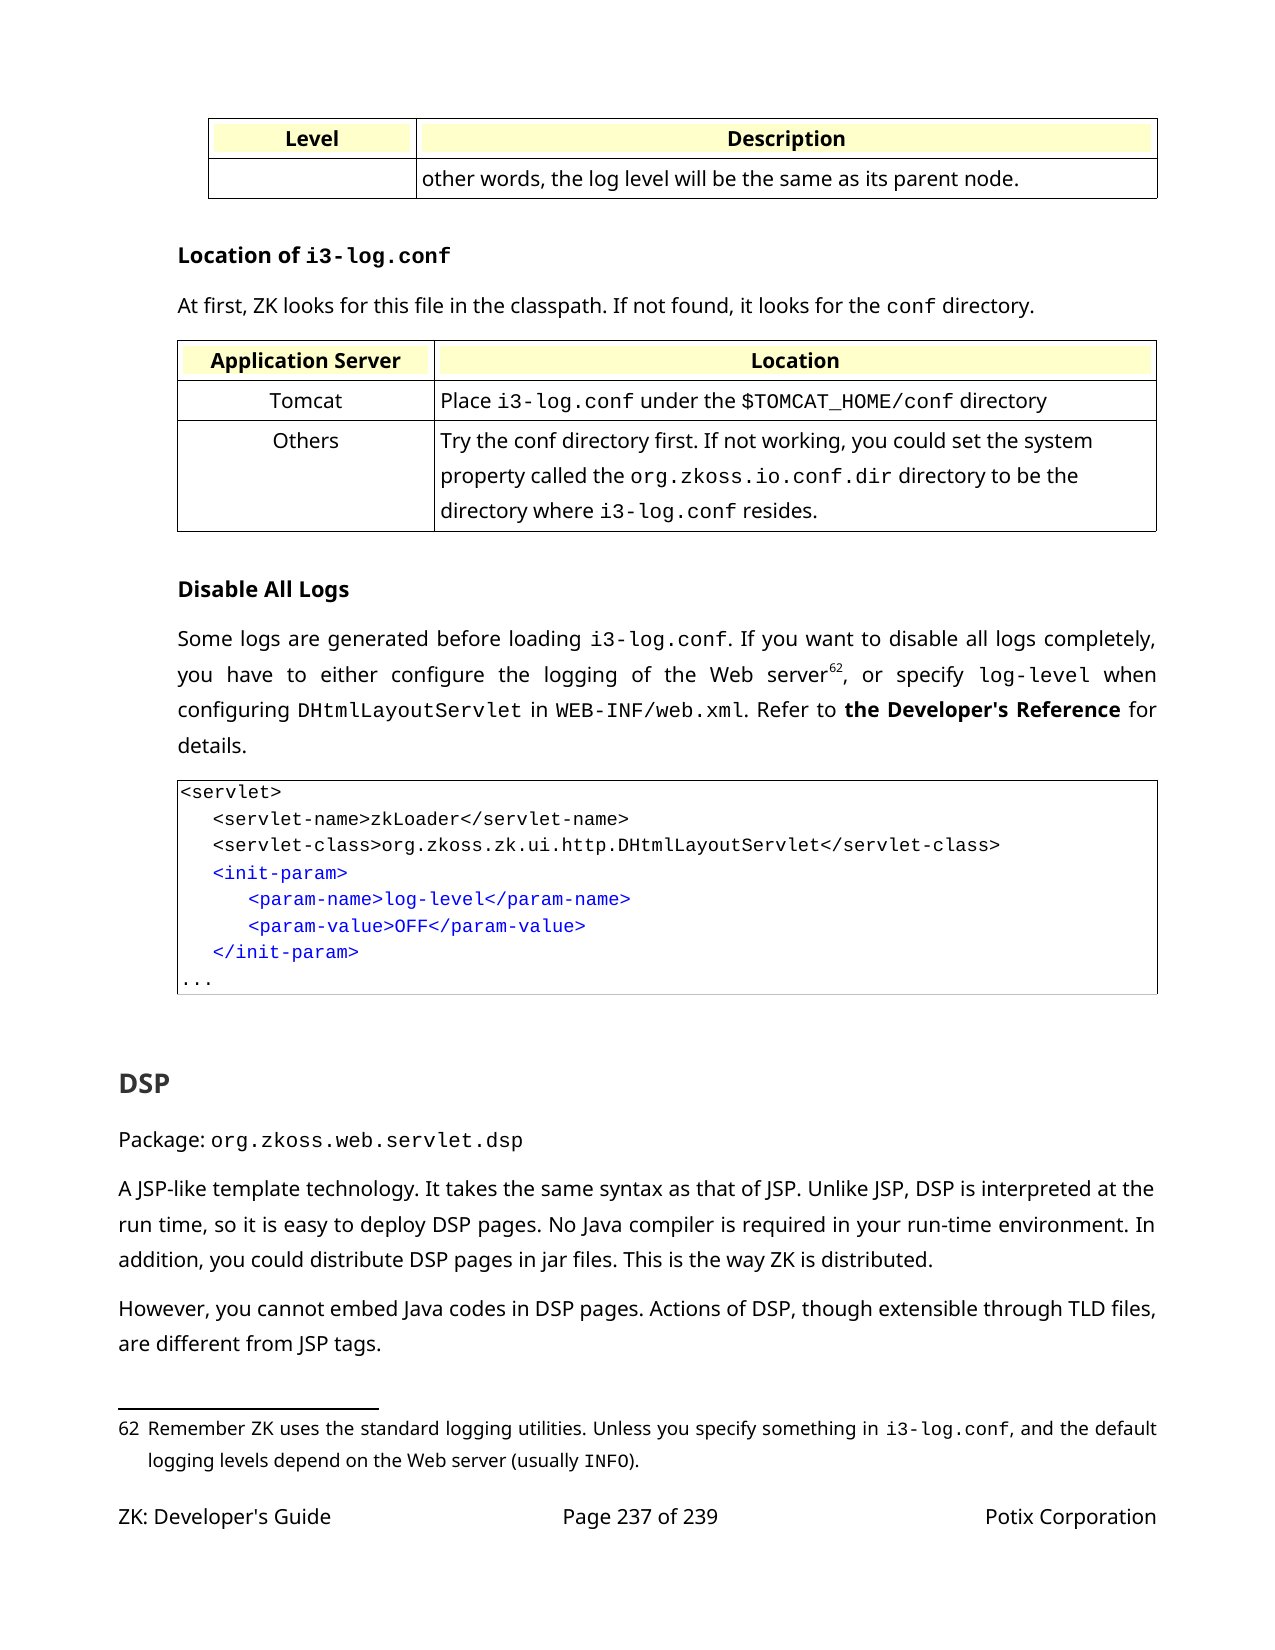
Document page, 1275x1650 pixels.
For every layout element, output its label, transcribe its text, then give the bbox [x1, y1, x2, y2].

subtitle Disable All Logs [177, 573, 1157, 603]
text Remember ZK uses the standard logging utilities. Unless you specify something in i3-log.conf, and the default logging levels depend on the Web server (usually INFO). [118, 1415, 1157, 1473]
table_cell [209, 159, 416, 198]
text Some logs are generated before loading i3-log.conf. If you want to disable all logs completely, you have to either configure the logging of the Web server, or specify log-level when configuring DHtmlLayoutServlet in WEB-INF/web.xml. Refer to the Developer's Reference for details. [177, 624, 1157, 759]
table_cell Try the conf directory first. If not working, you could set the system property called the org.zkoss.io.conf.dir directory to be the directory where i3-log.conf resides. [435, 421, 1156, 531]
table_cell Tomcat [178, 381, 434, 420]
subtitle Location of i3-log.conf [177, 240, 1157, 270]
table_cell other words, the log level will be the same as its parent node. [417, 159, 1157, 198]
table_header Level [209, 119, 416, 158]
table_cell Others [178, 421, 434, 531]
text Package: org.zkoss.web.servlet.dsp [118, 1125, 1157, 1154]
table_header Location [435, 341, 1156, 380]
table_header Description [417, 119, 1157, 158]
text At first, ZK looks for this file in the classpath. If not found, it looks for the conf directory. [177, 291, 1157, 319]
subtitle DSP [118, 1065, 1157, 1102]
text <init-param> <param-name>log-level</param-name> <param-value>OFF</param-value> </init-param> ... [178, 861, 1157, 994]
text <servlet-name>zkLoader</servlet-name> <servlet-class>org.zkoss.zk.ui.http.DHtmlLayoutServlet</servlet-class> [178, 807, 1157, 858]
text <servlet> [178, 781, 1157, 804]
text However, you cannot embed Java codes in DSP pages. Actions of DSP, though extensible through TLD files, are different from JSP tags. [118, 1294, 1157, 1357]
table_cell Place i3-log.conf under the $TOMCAT_HOME/conf directory [435, 381, 1156, 420]
text A JSP-like template technology. It takes the same syntax as that of JSP. Unlike JSP, DSP is interpreted at the run time, so it is easy to deploy DSP pages. No Java compiler is required in your run-time environment. In addition, you could distribute DSP pages in jar files. This is the way ZK is distributed. [118, 1174, 1157, 1273]
table_header Application Server [178, 341, 434, 380]
